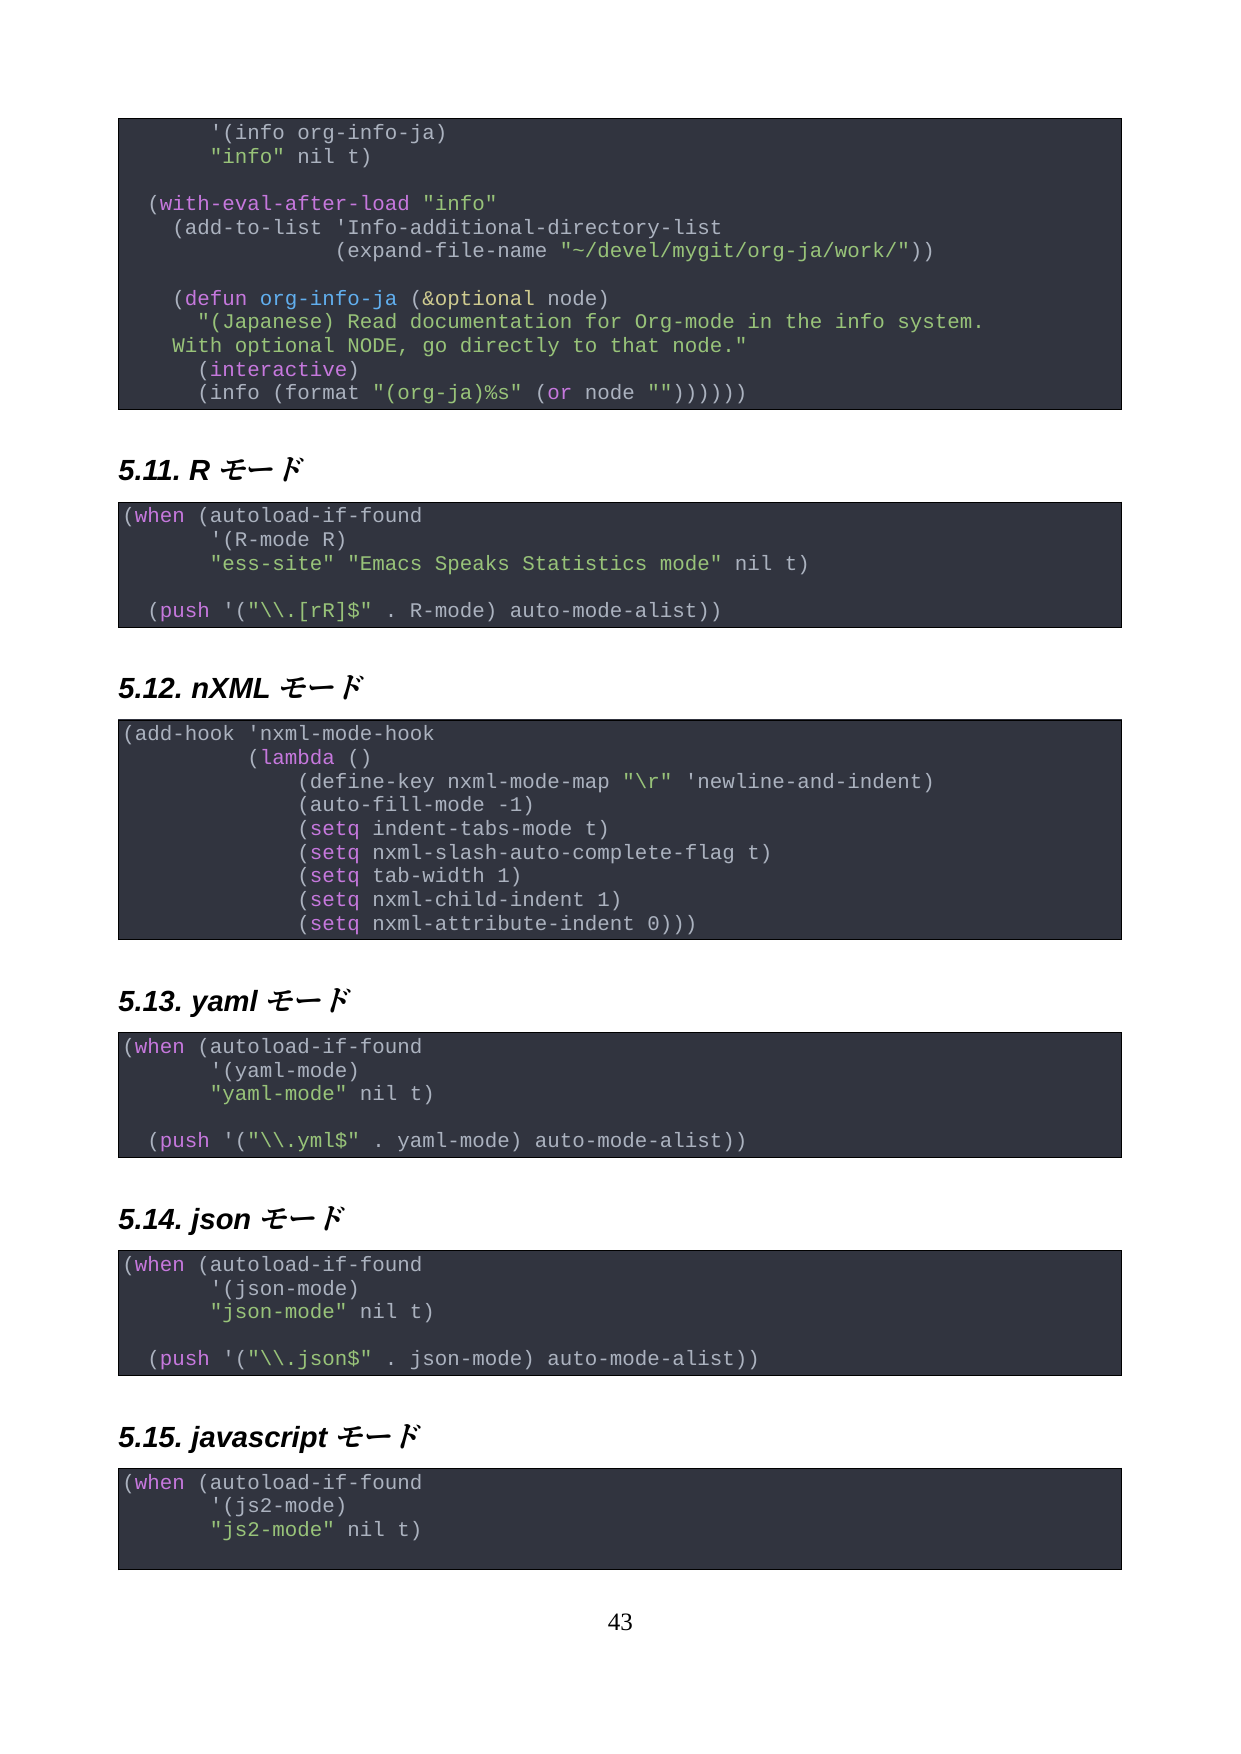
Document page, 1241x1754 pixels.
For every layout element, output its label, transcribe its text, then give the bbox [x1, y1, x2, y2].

subtitle javascriptモード [118, 1413, 1122, 1455]
text '(json-mode) [119, 1273, 1121, 1297]
text (with-eval-after-load "info" [119, 189, 1121, 213]
text (push '("\\.json$" . json-mode) auto-mode-alist)) [119, 1344, 1121, 1375]
text "info" nil t) [119, 142, 1121, 165]
text (defun org-info-ja (&optional node) [119, 284, 1121, 307]
subtitle yamlモード [118, 978, 1122, 1019]
text "json-mode" nil t) [119, 1297, 1121, 1321]
text (add-hook 'nxml-mode-hook [119, 721, 1121, 743]
text (setq nxml-attribute-indent 0))) [119, 909, 1121, 939]
text (interactive) [119, 354, 1121, 378]
text '(js2-mode) [119, 1491, 1121, 1515]
text (when (autoload-if-found [119, 503, 1121, 525]
text (expand-file-name "~/devel/mygit/org-ja/work/")) [119, 236, 1121, 260]
text '(info org-info-ja) [119, 119, 1121, 142]
text "js2-mode" nil t) [119, 1515, 1121, 1539]
text (add-to-list 'Info-additional-directory-list [119, 213, 1121, 236]
text (when (autoload-if-found [119, 1033, 1121, 1056]
text (lambda () [119, 743, 1121, 767]
text (setq tab-width 1) [119, 861, 1121, 885]
text (push '("\\.[rR]$" . R-mode) auto-mode-alist)) [119, 596, 1121, 627]
text '(R-mode R) [119, 525, 1121, 549]
subtitle nXMLモード [118, 665, 1122, 707]
text "(Japanese) Read documentation for Org-mode in the info system. [119, 307, 1121, 331]
subtitle jsonモード [118, 1196, 1122, 1237]
text '(yaml-mode) [119, 1056, 1121, 1079]
text With optional NODE, go directly to that node." [119, 331, 1121, 354]
text (setq nxml-slash-auto-complete-flag t) [119, 838, 1121, 861]
text (when (autoload-if-found [119, 1251, 1121, 1273]
text (setq nxml-child-indent 1) [119, 885, 1121, 909]
subtitle Rモード [118, 447, 1122, 489]
text (setq indent-tabs-mode t) [119, 814, 1121, 838]
text (push '("\\.yml$" . yaml-mode) auto-mode-alist)) [119, 1127, 1121, 1157]
text "yaml-mode" nil t) [119, 1079, 1121, 1103]
text (define-key nxml-mode-map "\r" 'newline-and-indent) [119, 767, 1121, 790]
text (when (autoload-if-found [119, 1469, 1121, 1491]
text "ess-site" "Emacs Speaks Statistics mode" nil t) [119, 549, 1121, 572]
text (auto-fill-mode -1) [119, 790, 1121, 814]
text (info (format "(org-ja)%s" (or node "")))))) [119, 378, 1121, 409]
